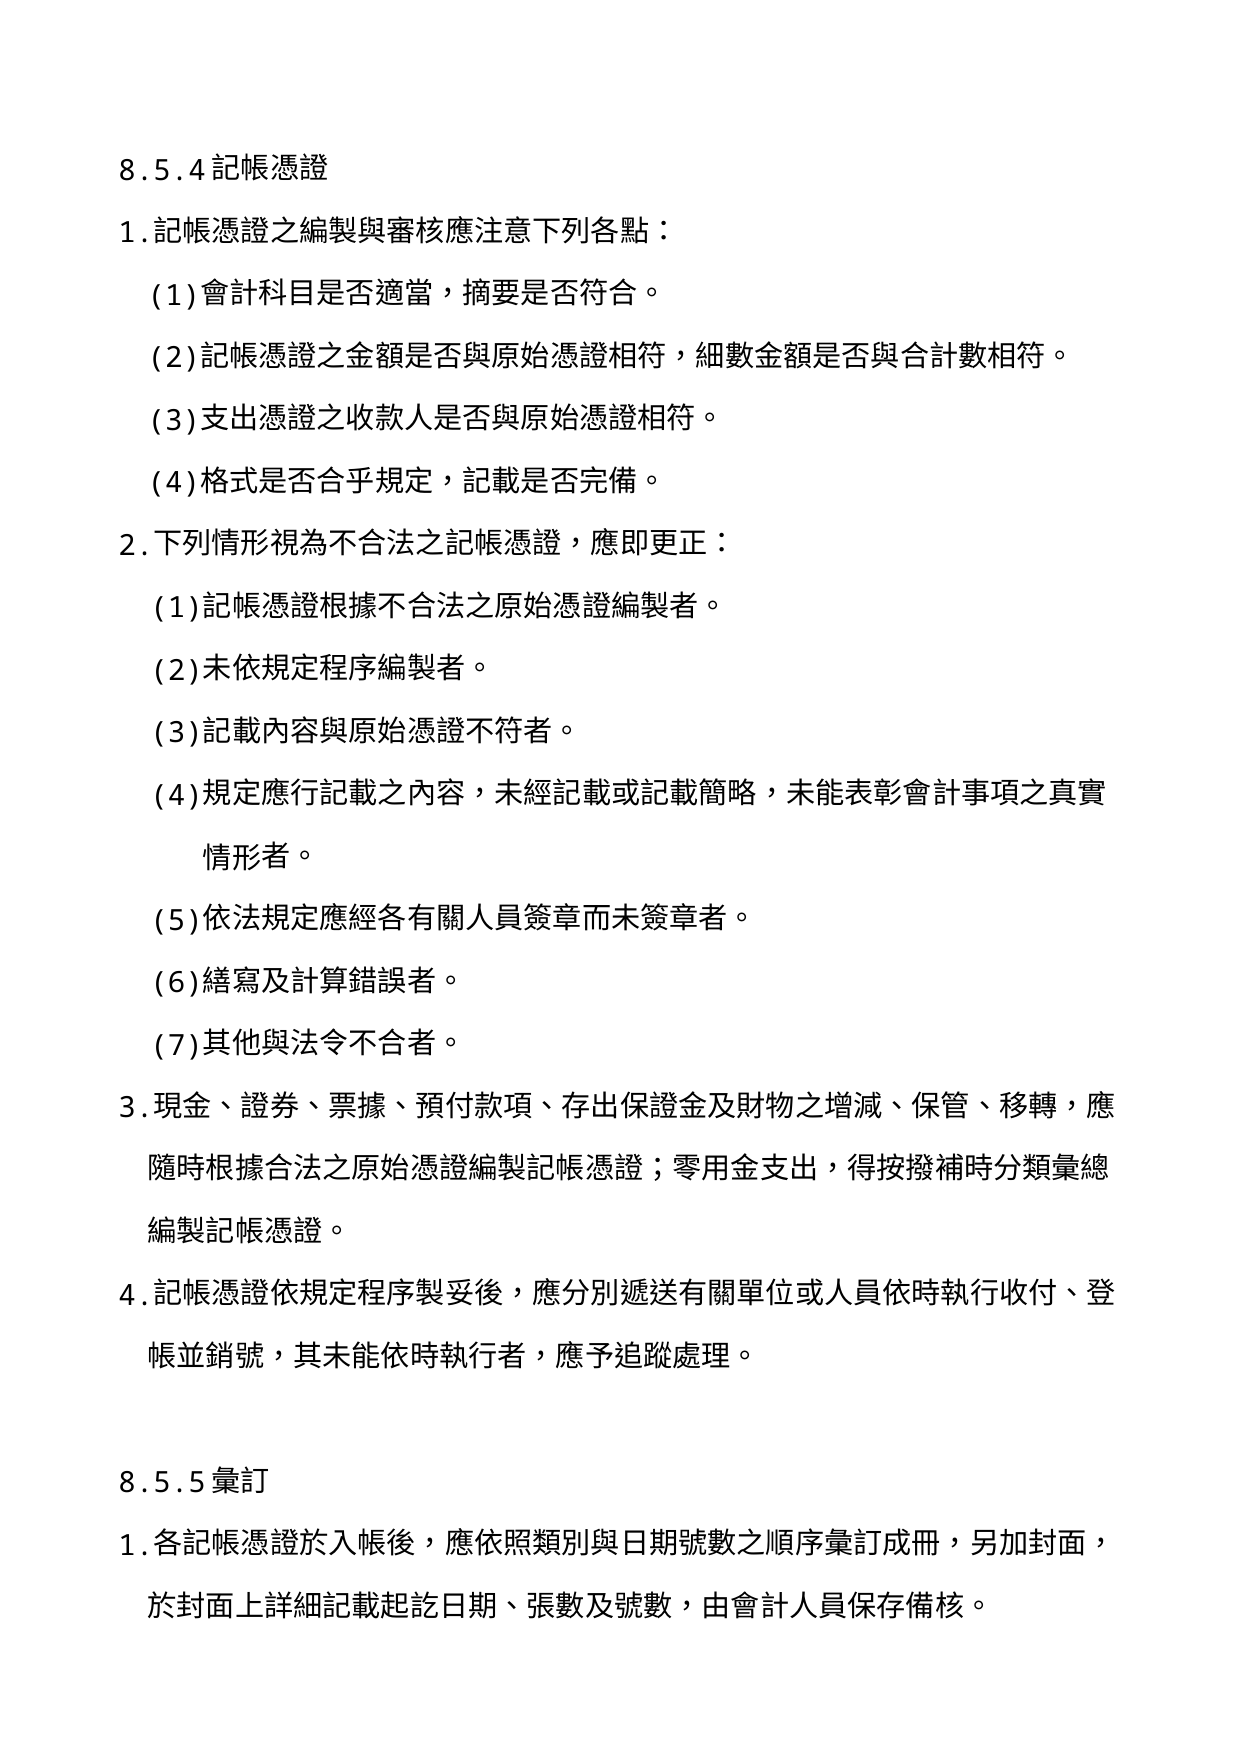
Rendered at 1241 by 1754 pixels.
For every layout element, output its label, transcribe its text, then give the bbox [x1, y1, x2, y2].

text (1)記帳憑證根據不合法之原始憑證編製者。 [118, 564, 1122, 627]
text (4)格式是否合乎規定，記載是否完備。 [118, 439, 1122, 502]
text (5)依法規定應經各有關人員簽章而未簽章者。 [118, 877, 1122, 939]
text (7)其他與法令不合者。 [118, 1002, 1122, 1064]
text 8.5.5彙訂 [118, 1439, 1122, 1502]
text (1)會計科目是否適當，摘要是否符合。 [118, 252, 1122, 314]
text (4)規定應行記載之內容，未經記載或記載簡略，未能表彰會計事項之真實 [118, 752, 1122, 814]
text (3)記載內容與原始憑證不符者。 [118, 689, 1122, 752]
text (2)記帳憑證之金額是否與原始憑證相符，細數金額是否與合計數相符。 [118, 314, 1122, 377]
text (6)繕寫及計算錯誤者。 [118, 939, 1122, 1002]
text (2)未依規定程序編製者。 [118, 627, 1122, 689]
text 8.5.4記帳憑證 [118, 127, 1122, 189]
text 4.記帳憑證依規定程序製妥後，應分別遞送有關單位或人員依時執行收付、登帳並銷號，其未能依時執行者，應予追蹤處理。 [118, 1252, 1122, 1377]
text 3.現金、證券、票據、預付款項、存出保證金及財物之增減、保管、移轉，應隨時根據合法之原始憑證編製記帳憑證；零用金支出，得按撥補時分類彙總編製記帳憑證。 [118, 1064, 1122, 1252]
text 1.各記帳憑證於入帳後，應依照類別與日期號數之順序彙訂成冊，另加封面，於封面上詳細記載起訖日期、張數及號數，由會計人員保存備核。 [118, 1502, 1122, 1627]
text 2.下列情形視為不合法之記帳憑證，應即更正： [118, 502, 1122, 564]
text 情形者。 [118, 814, 1122, 877]
text (3)支出憑證之收款人是否與原始憑證相符。 [118, 377, 1122, 439]
text 1.記帳憑證之編製與審核應注意下列各點： [118, 189, 1122, 252]
